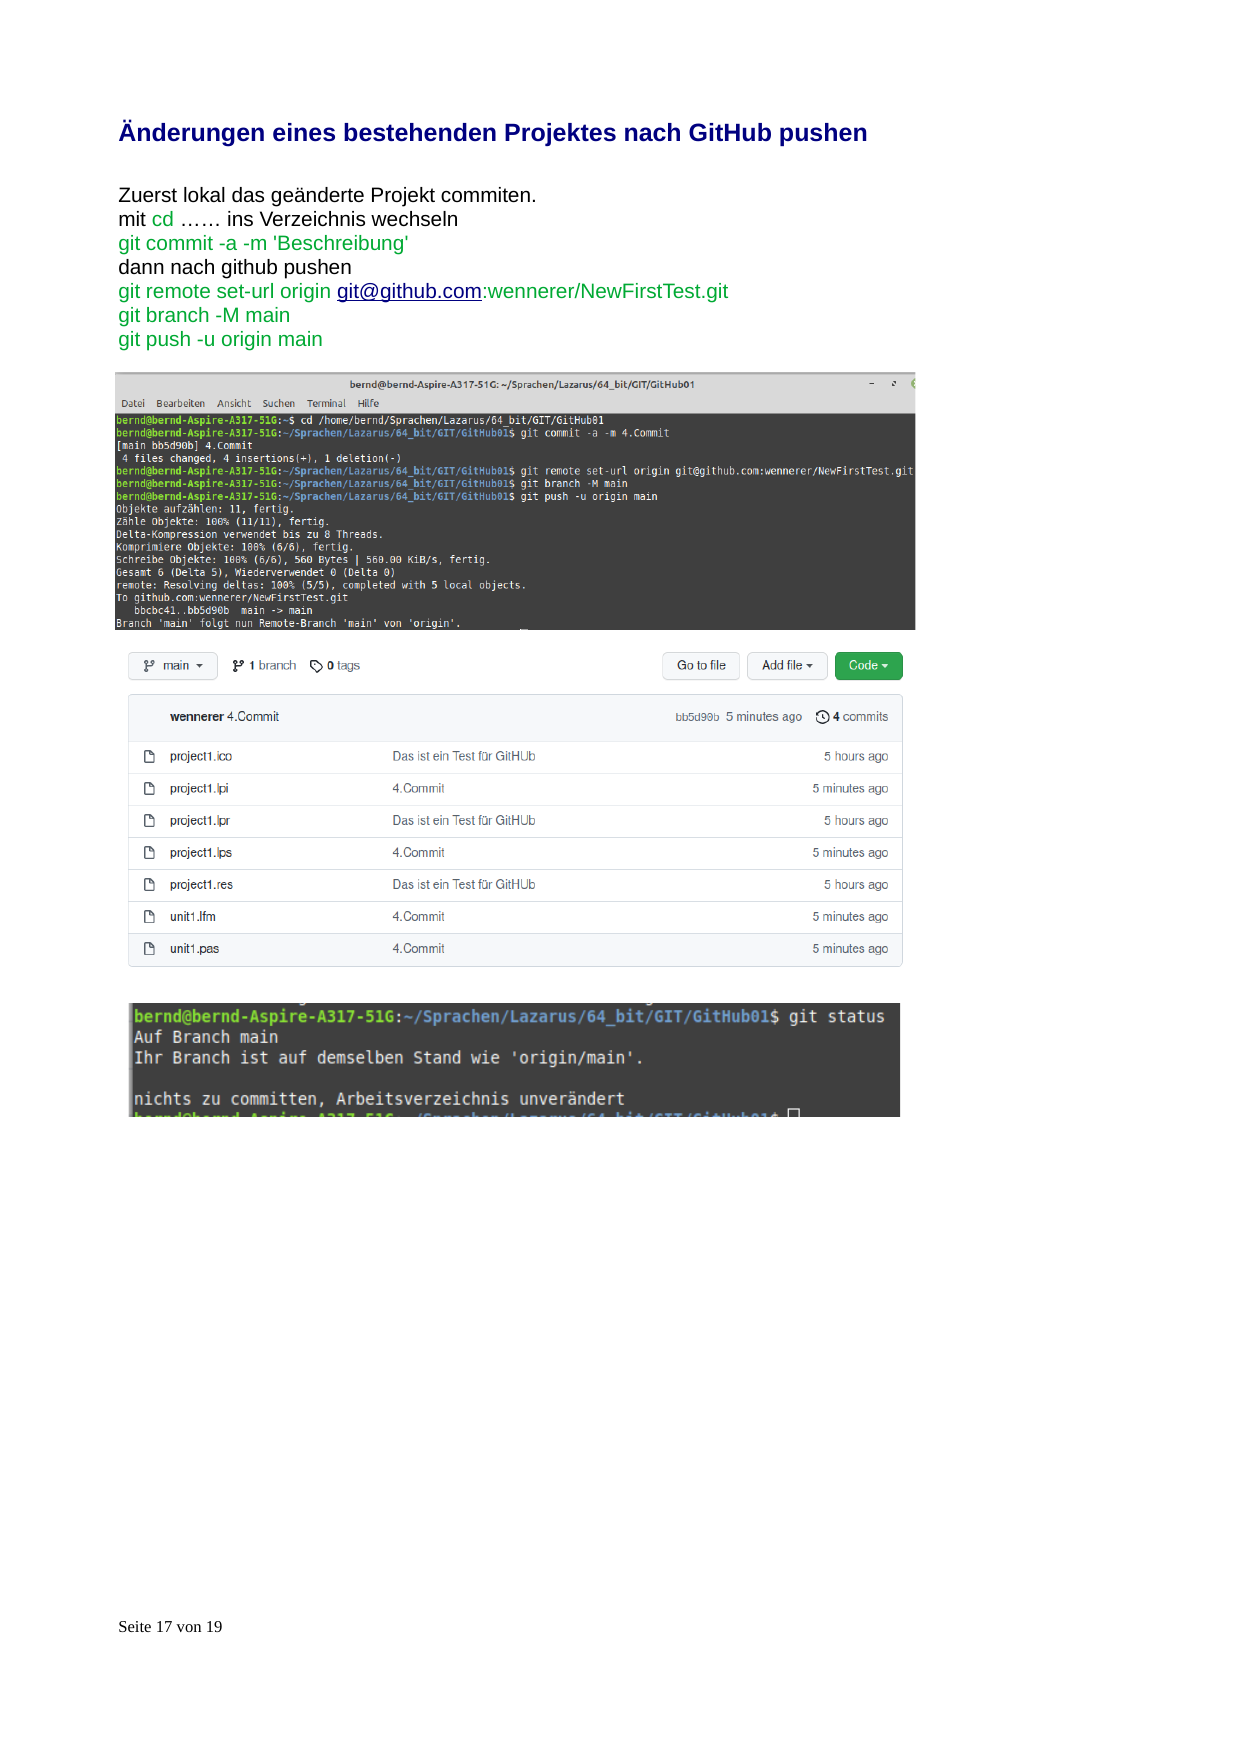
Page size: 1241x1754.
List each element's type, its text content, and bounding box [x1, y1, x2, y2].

text git branch -M main [118, 303, 1122, 327]
text git commit -a -m 'Beschreibung' [118, 231, 1122, 255]
picture [116, 644, 907, 974]
picture [128, 1003, 901, 1117]
text Zuerst lokal das geänderte Projekt commiten. [118, 183, 1122, 207]
text git remote set-url origin git@github.com:wennerer/NewFirstTest.git [118, 279, 1122, 303]
text git push -u origin main [118, 327, 1122, 351]
picture [115, 372, 916, 630]
text mit cd …… ins Verzeichnis wechseln [118, 207, 1122, 231]
subtitle Änderungen eines bestehenden Projektes nach GitHub pushen [118, 118, 1122, 147]
text dann nach github pushen [118, 255, 1122, 279]
